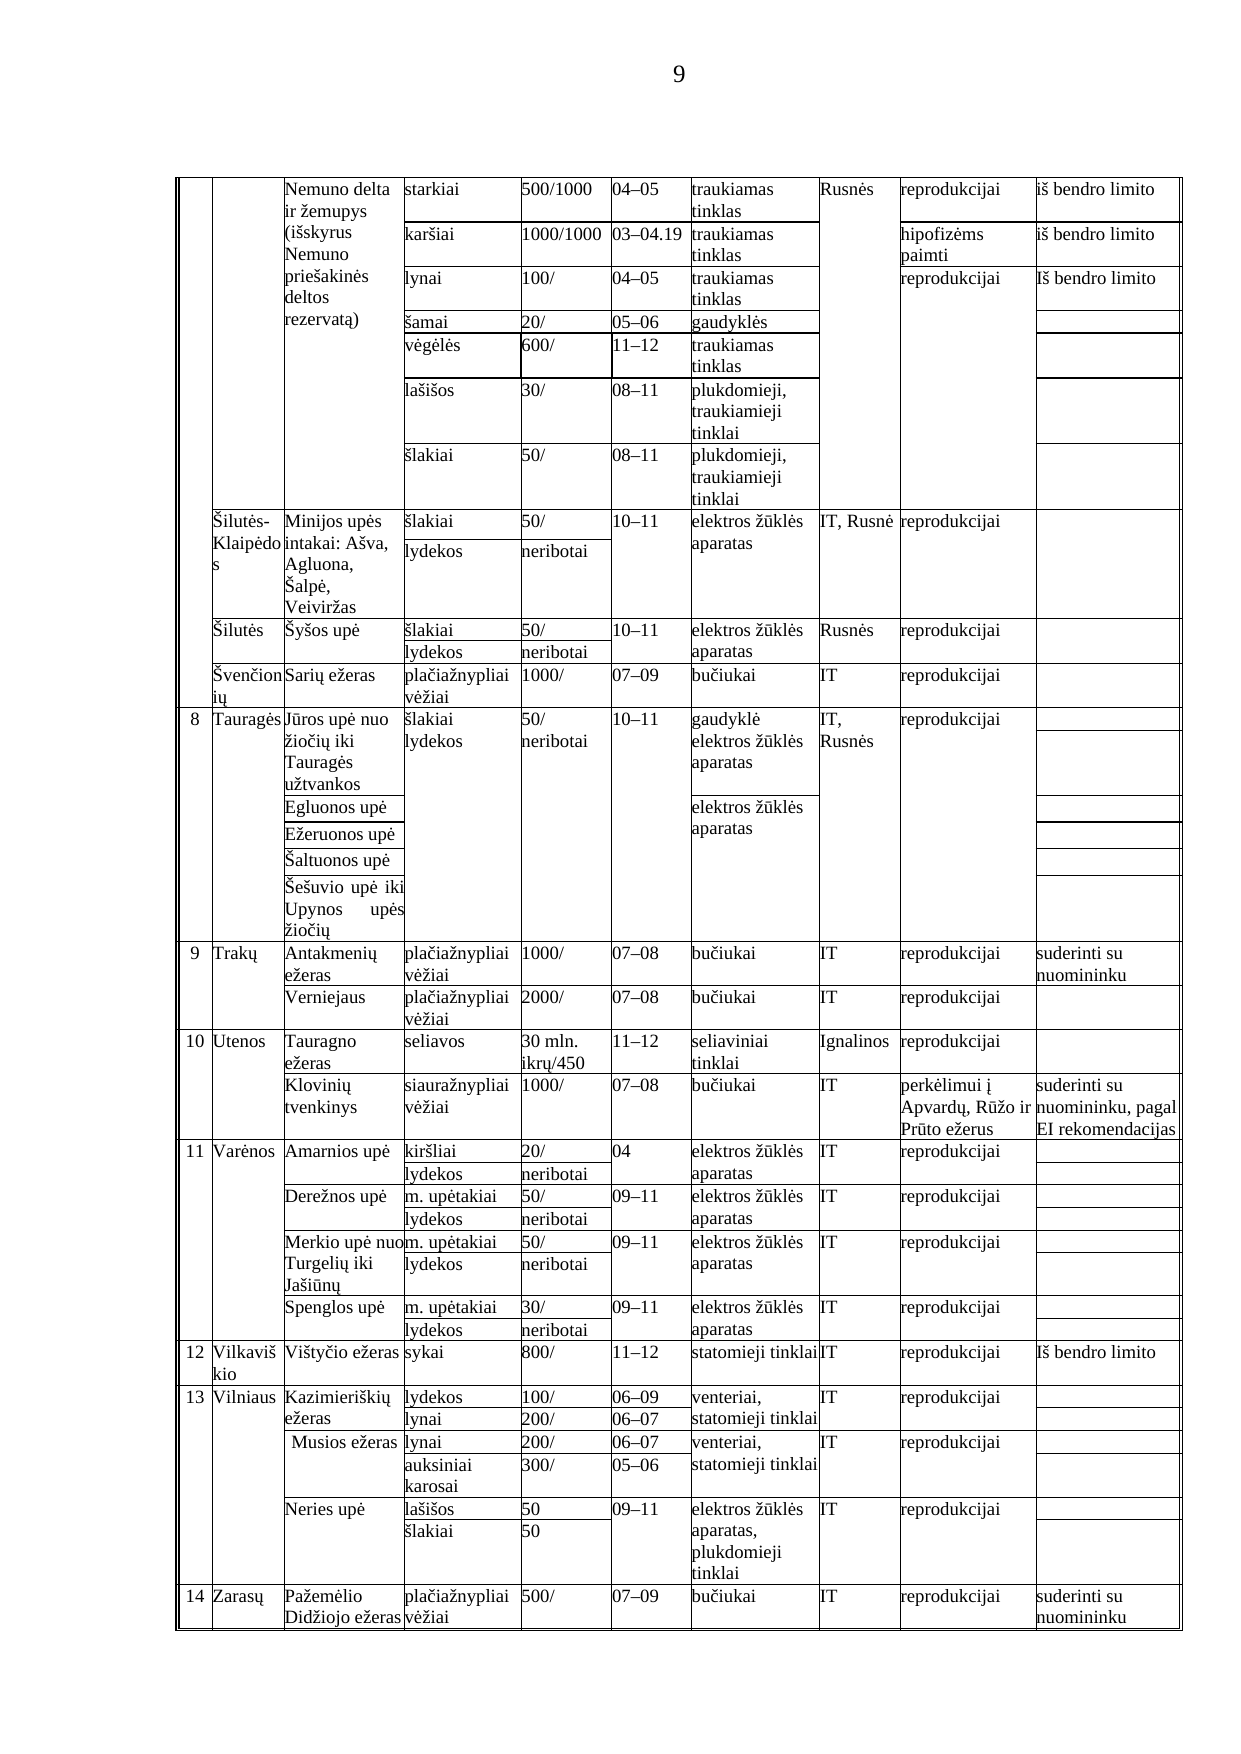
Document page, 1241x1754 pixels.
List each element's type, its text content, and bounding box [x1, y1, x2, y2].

table_cell lydekos [405, 1319, 521, 1340]
table_cell [1037, 1454, 1179, 1497]
table_cell gaudyklė elektros žūklės aparatas [692, 708, 819, 794]
table_cell [1037, 334, 1179, 377]
table_cell IT, Rusnės [820, 708, 900, 941]
table_cell reprodukcijai [901, 1140, 1036, 1184]
table_cell 13 [180, 1386, 212, 1584]
table_cell Egluonos upė [285, 796, 404, 821]
table_cell 600/ [522, 334, 611, 377]
table_cell bučiukai [692, 1074, 819, 1139]
table_cell 800/ [522, 1341, 611, 1384]
table_cell Šaltuonos upė [285, 849, 404, 875]
table_cell 11–12 [612, 1030, 691, 1073]
table_cell 06–07 [612, 1408, 691, 1430]
table_cell 2000/ [522, 986, 611, 1029]
table_cell reprodukcijai [901, 664, 1036, 707]
table_cell IT [820, 1498, 900, 1584]
table_cell reprodukcijai [901, 178, 1036, 221]
table_cell 50/ [522, 444, 611, 509]
table_cell gaudyklės [692, 311, 819, 332]
table_cell [1037, 1431, 1179, 1452]
table_cell 06–09 [612, 1386, 691, 1407]
table_cell Neries upė [285, 1498, 404, 1584]
table_cell elektros žūklės aparatas [692, 796, 819, 941]
table_cell bučiukai [692, 986, 819, 1029]
table_cell [1037, 1386, 1179, 1407]
table_cell iš bendro limito [1037, 223, 1179, 266]
table_cell 30 mln. ikrų/450 [522, 1030, 611, 1073]
table_cell 11 [180, 1140, 212, 1340]
table_cell reprodukcijai [901, 1231, 1036, 1295]
table_cell IT [820, 1231, 900, 1295]
table_cell reprodukcijai [901, 1585, 1036, 1628]
table_cell plačiažnypliai vėžiai [405, 664, 521, 707]
table_cell plukdomieji, traukiamieji tinklai [692, 379, 819, 443]
table_cell reprodukcijai [901, 619, 1036, 663]
table_cell IT [820, 1296, 900, 1340]
table_cell traukiamas tinklas [692, 223, 819, 266]
table_cell venteriai, statomieji tinklai [692, 1431, 819, 1497]
table_cell reprodukcijai [901, 1386, 1036, 1430]
table_cell 03–04.19 [612, 223, 691, 266]
table_cell IT [820, 1140, 900, 1184]
table_cell 04–05 [612, 267, 691, 310]
table_cell IT [820, 1185, 900, 1229]
table_cell Zarasų [213, 1585, 284, 1628]
table_cell Antakmenių ežeras [285, 942, 404, 985]
table_cell [1037, 849, 1179, 875]
table_cell Tauragės [213, 708, 284, 941]
table_cell 200/ [522, 1408, 611, 1430]
table_cell 200/ [522, 1431, 611, 1452]
table_cell sykai [405, 1341, 521, 1384]
table_cell šlakiai [405, 619, 521, 640]
table_cell Spenglos upė [285, 1296, 404, 1340]
table_cell bučiukai [692, 942, 819, 985]
table_cell reprodukcijai [901, 708, 1036, 941]
table_cell [213, 178, 284, 509]
table_cell [1037, 619, 1179, 663]
table_cell 11–12 [612, 1341, 691, 1384]
table_cell perkėlimui į Apvardų, Rūžo ir Prūto ežerus [901, 1074, 1036, 1139]
table_cell neribotai [522, 1253, 611, 1295]
table_cell [1037, 379, 1179, 443]
table_cell traukiamas tinklas [692, 178, 819, 221]
table_cell Pažemėlio Didžiojo ežeras [285, 1585, 404, 1628]
table_cell seliaviniai tinklai [692, 1030, 819, 1073]
table_cell 300/ [522, 1454, 611, 1497]
table_cell [1037, 664, 1179, 707]
table_cell 07–08 [612, 986, 691, 1029]
table_cell plačiažnypliai vėžiai [405, 986, 521, 1029]
table_cell Varėnos [213, 1140, 284, 1340]
table_cell venteriai, statomieji tinklai [692, 1386, 819, 1430]
table_cell hipofizėms paimti [901, 223, 1036, 266]
table_cell Švenčionių [213, 664, 284, 707]
table_cell 50/ [522, 510, 611, 538]
table_cell suderinti su nuomininku [1037, 942, 1179, 985]
table_cell šlakiai [405, 1520, 521, 1584]
table_cell suderinti su nuomininku, pagal EI rekomendacijas [1037, 1074, 1179, 1139]
table_cell elektros žūklės aparatas, plukdomieji tinklai [692, 1498, 819, 1584]
table_cell [1037, 1030, 1179, 1073]
table_cell neribotai [522, 540, 611, 618]
table_cell siauražnypliai vėžiai [405, 1074, 521, 1139]
table_cell IT [820, 942, 900, 985]
table_cell Tauragno ežeras [285, 1030, 404, 1073]
table_cell Vištyčio ežeras [285, 1341, 404, 1384]
table_cell 50 [522, 1498, 611, 1519]
table_cell reprodukcijai [901, 1431, 1036, 1497]
table_cell 07–08 [612, 1074, 691, 1139]
table_cell 8 [180, 708, 212, 941]
table_cell 08–11 [612, 444, 691, 509]
table_cell [1037, 731, 1179, 794]
table_cell IT [820, 1585, 900, 1628]
table_cell 04–05 [612, 178, 691, 221]
table_cell statomieji tinklai [692, 1341, 819, 1384]
table_cell Rusnės [820, 619, 900, 663]
table_cell [1037, 510, 1179, 618]
table_cell Utenos [213, 1030, 284, 1139]
table_cell Šilutės [213, 619, 284, 663]
table_cell 09–11 [612, 1296, 691, 1340]
table_cell elektros žūklės aparatas [692, 1231, 819, 1295]
table_cell Vilkaviškio [213, 1341, 284, 1384]
table_cell reprodukcijai [901, 986, 1036, 1029]
table_cell IT [820, 1341, 900, 1384]
table_cell [1037, 1253, 1179, 1295]
table_cell [1037, 796, 1179, 821]
table_cell IT [820, 986, 900, 1029]
table_cell neribotai [522, 1208, 611, 1229]
table_cell lynai [405, 1431, 521, 1452]
table_cell šlakiai [405, 510, 521, 538]
table_cell 500/ [522, 1585, 611, 1628]
table_cell neribotai [522, 1319, 611, 1340]
table_cell lašišos [405, 379, 521, 443]
table_cell iš bendro limito [1037, 178, 1179, 221]
table_cell 10–11 [612, 510, 691, 618]
table_cell [180, 178, 212, 707]
table_cell lydekos [405, 1386, 521, 1407]
table_cell 20/ [522, 1140, 611, 1162]
table_cell Verniejaus [285, 986, 404, 1029]
table_cell Šilutės-Klaipėdos [213, 510, 284, 618]
table_cell šlakiai [405, 444, 521, 509]
table_cell Šešuvio upė iki Upynos upės žiočių [285, 876, 404, 941]
table_cell elektros žūklės aparatas [692, 1296, 819, 1340]
table_cell Kazimieriškių ežeras [285, 1386, 404, 1430]
table_cell 500/1000 [522, 178, 611, 221]
table_cell lydekos [405, 1253, 521, 1295]
table_cell [1037, 1296, 1179, 1318]
table_cell 50/ [522, 1185, 611, 1207]
table_cell lašišos [405, 1498, 521, 1519]
table_cell kiršliai [405, 1140, 521, 1162]
table_cell IT [820, 1386, 900, 1430]
table_cell traukiamas tinklas [692, 334, 819, 377]
table_cell 20/ [522, 311, 611, 332]
table_cell IT [820, 1431, 900, 1497]
table_cell traukiamas tinklas [692, 267, 819, 310]
table_cell Nemuno delta ir žemupys (išskyrus Nemuno priešakinės deltos rezervatą) [285, 178, 404, 509]
table_cell Iš bendro limito [1037, 1341, 1179, 1384]
table_cell vėgėlės [405, 334, 520, 377]
table_cell elektros žūklės aparatas [692, 1185, 819, 1229]
table_cell [1037, 1208, 1179, 1229]
table_cell suderinti su nuomininku [1037, 1585, 1179, 1628]
table_cell [1037, 823, 1179, 848]
table_cell [1037, 876, 1179, 941]
table_cell [1037, 1498, 1179, 1519]
table_cell lynai [405, 1408, 521, 1430]
table_cell elektros žūklės aparatas [692, 619, 819, 663]
table_cell bučiukai [692, 1585, 819, 1628]
table_cell Sarių ežeras [285, 664, 404, 707]
table_cell reprodukcijai [901, 1341, 1036, 1384]
table_cell IT [820, 664, 900, 707]
table_cell reprodukcijai [901, 267, 1036, 509]
table_cell Ežeruonos upė [285, 823, 404, 848]
table_cell lydekos [405, 540, 521, 618]
table_cell [1037, 1185, 1179, 1207]
table_cell 1000/ [522, 664, 611, 707]
table_cell IT [820, 1074, 900, 1139]
table_cell reprodukcijai [901, 1296, 1036, 1340]
table_cell 50/ [522, 1231, 611, 1252]
table_cell [1037, 1231, 1179, 1252]
table_cell 07–09 [612, 664, 691, 707]
table_cell elektros žūklės aparatas [692, 1140, 819, 1184]
table_cell Vilniaus [213, 1386, 284, 1584]
table_cell 50/ neribotai [522, 708, 611, 941]
table_cell 100/ [522, 1386, 611, 1407]
table_cell 9 [180, 942, 212, 1029]
table_cell Jūros upė nuo žiočių iki Tauragės užtvankos [285, 708, 404, 794]
table_cell plukdomieji, traukiamieji tinklai [692, 444, 819, 509]
table_cell [1037, 1319, 1179, 1340]
table_cell 12 [180, 1341, 212, 1384]
table_cell m. upėtakiai [405, 1296, 521, 1318]
table_cell reprodukcijai [901, 510, 1036, 618]
table_cell Musios ežeras [285, 1431, 404, 1497]
table_cell seliavos [405, 1030, 521, 1073]
table_cell reprodukcijai [901, 942, 1036, 985]
table_cell 10–11 [612, 619, 691, 663]
table_cell lynai [405, 267, 521, 310]
table_cell reprodukcijai [901, 1185, 1036, 1229]
table_cell 30/ [522, 379, 611, 443]
table_cell 10 [180, 1030, 212, 1139]
table_cell Rusnės [820, 178, 900, 509]
table_cell lydekos [405, 1208, 521, 1229]
table_cell Merkio upė nuo Turgelių iki Jašiūnų [285, 1231, 404, 1295]
table_cell Šyšos upė [285, 619, 404, 663]
table_cell Minijos upės intakai: Ašva, Agluona, Šalpė, Veiviržas [285, 510, 404, 618]
table_cell 11–12 [613, 334, 691, 377]
table_cell [1037, 1408, 1179, 1430]
table_cell neribotai [522, 641, 611, 663]
table_cell [1037, 1140, 1179, 1162]
table_cell 08–11 [612, 379, 691, 443]
table_cell lydekos [405, 641, 521, 663]
table_cell [1037, 1163, 1179, 1184]
table_cell 1000/1000 [522, 223, 611, 266]
table_cell auksiniai karosai [405, 1454, 521, 1497]
table_cell [1037, 708, 1179, 730]
table_cell reprodukcijai [901, 1498, 1036, 1584]
table_cell m. upėtakiai [405, 1231, 521, 1252]
table_cell starkiai [405, 178, 521, 221]
table_cell 04 [612, 1140, 691, 1184]
table_cell 09–11 [612, 1185, 691, 1229]
table_cell elektros žūklės aparatas [692, 510, 819, 618]
table_cell 1000/ [522, 1074, 611, 1139]
table_cell 50 [522, 1520, 611, 1584]
table_cell Trakų [213, 942, 284, 1029]
table_cell 100/ [522, 267, 611, 310]
table_cell m. upėtakiai [405, 1185, 521, 1207]
table_cell šlakiai lydekos [405, 708, 521, 941]
table_cell 07–08 [612, 942, 691, 985]
table_cell 06–07 [612, 1431, 691, 1452]
table_cell 09–11 [612, 1231, 691, 1295]
table_cell karšiai [405, 223, 521, 266]
table_cell reprodukcijai [901, 1030, 1036, 1073]
table_cell Amarnios upė [285, 1140, 404, 1184]
table_cell 05–06 [612, 1454, 691, 1497]
table_cell 10–11 [612, 708, 691, 941]
table_cell 09–11 [612, 1498, 691, 1584]
table_cell šamai [405, 311, 521, 332]
table_cell Iš bendro limito [1037, 267, 1179, 310]
table_cell bučiukai [692, 664, 819, 707]
table_cell [1037, 444, 1179, 509]
table_cell Ignalinos [820, 1030, 900, 1073]
table_cell plačiažnypliai vėžiai [405, 1585, 521, 1628]
table_cell lydekos [405, 1163, 521, 1184]
table_cell [1037, 986, 1179, 1029]
table_cell plačiažnypliai vėžiai [405, 942, 521, 985]
table_cell 30/ [522, 1296, 611, 1318]
table_cell 05–06 [612, 311, 691, 332]
table_cell 07–09 [612, 1585, 691, 1628]
table_cell Derežnos upė [285, 1185, 404, 1229]
table_cell neribotai [522, 1163, 611, 1184]
table_cell Klovinių tvenkinys [285, 1074, 404, 1139]
table_cell [1037, 311, 1179, 332]
table_cell 50/ [522, 619, 611, 640]
table_cell [1037, 1520, 1179, 1584]
table_cell 14 [180, 1585, 212, 1628]
table_cell IT, Rusnė [820, 510, 900, 618]
table_cell 1000/ [522, 942, 611, 985]
